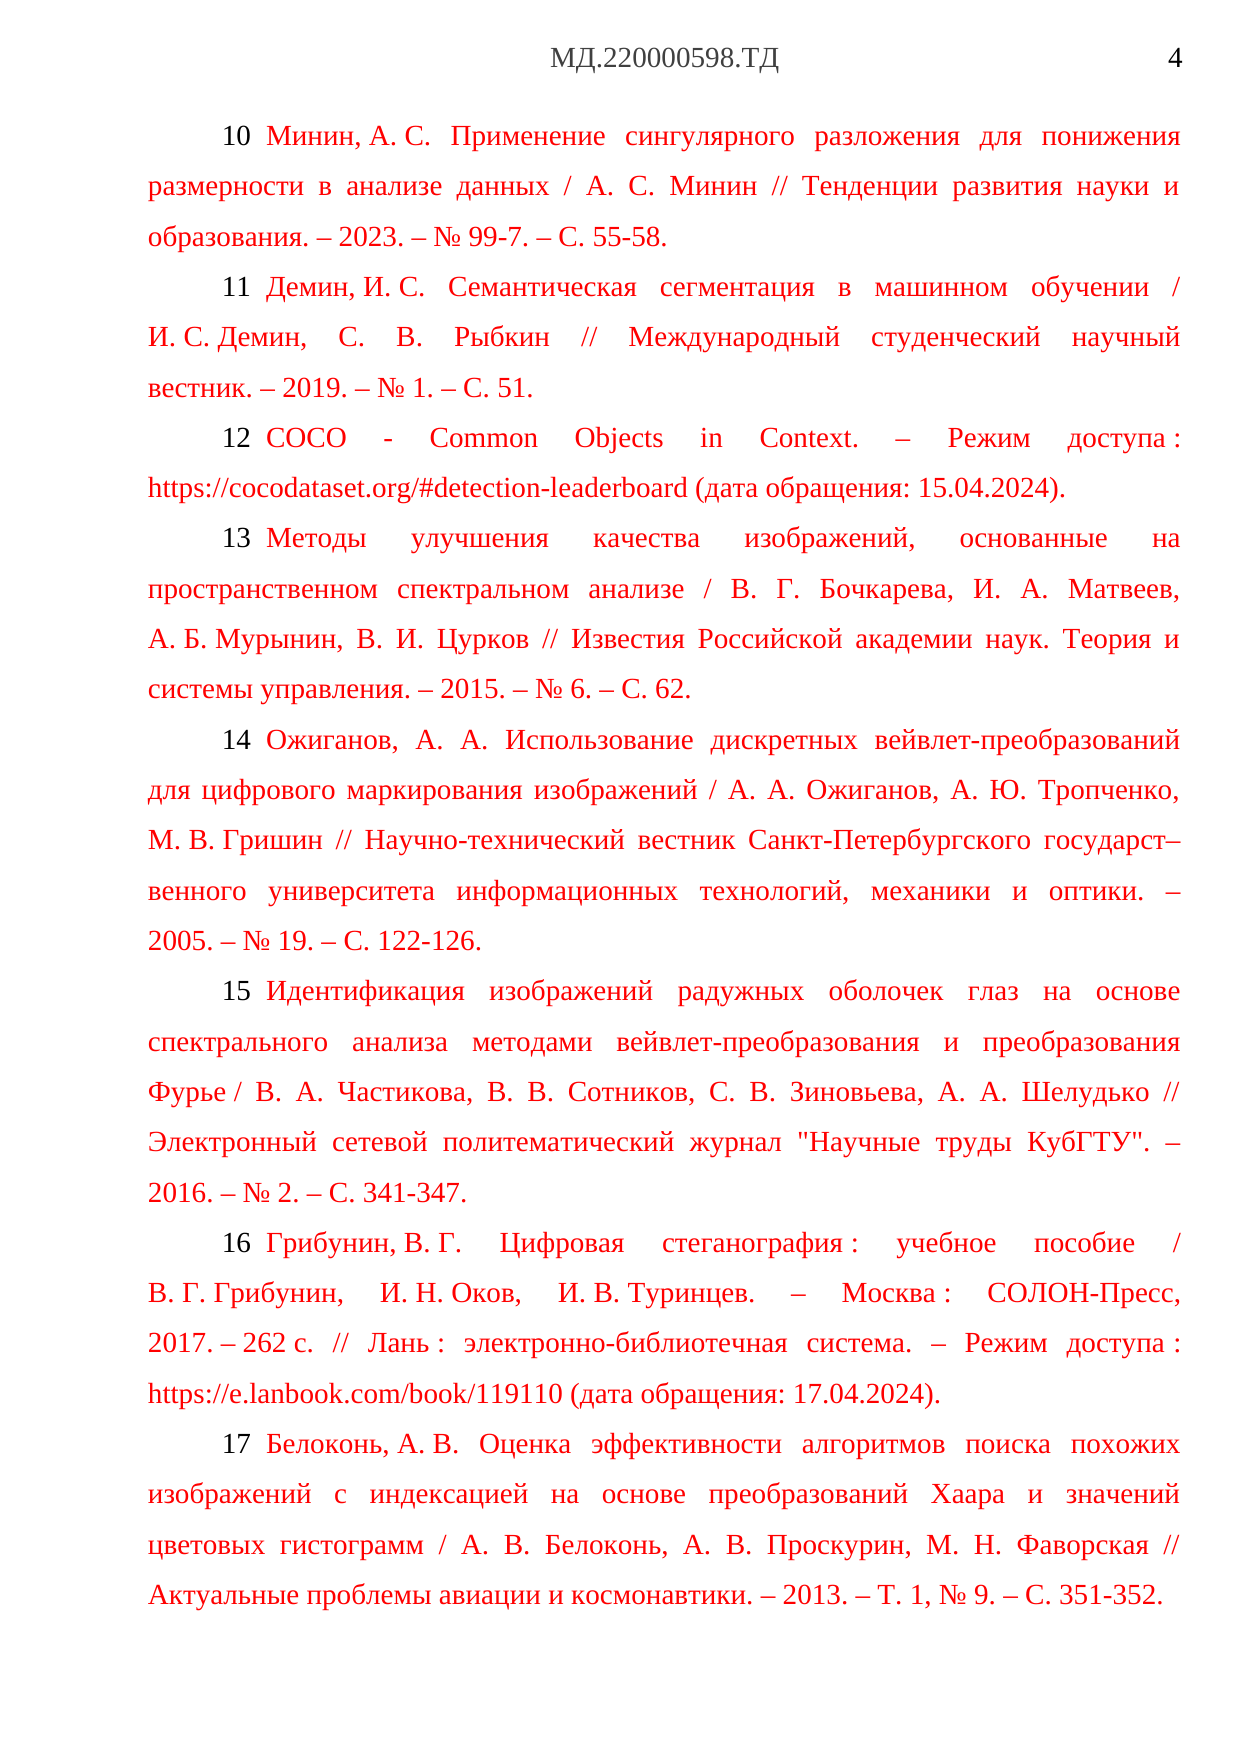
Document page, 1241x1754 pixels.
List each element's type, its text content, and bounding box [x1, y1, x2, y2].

list Демин, И. С. Семантическая сегментация в машинном обучении / И. С. Демин, С. В. Рыбкин // Международный студенческий научный вестник. – 2019. – № 1. – С. 51. [148, 269, 1181, 403]
list Белоконь, А. В. Оценка эффективности алгоритмов поиска похожих изображений с индексацией на основе преобразований Хаара и значений цветовых гистограмм / А. В. Белоконь, А. В. Проскурин, М. Н. Фаворская // Актуальные проблемы авиации и космонавтики. – 2013. – Т. 1, № 9. – С. 351-352. [148, 1426, 1181, 1611]
list COCO - Common Objects in Context. – Режим доступа : https://cocodataset.org/#detection-leaderboard (дата обращения: 15.04.2024). [148, 420, 1181, 504]
list Грибунин, В. Г. Цифровая стеганография : учебное пособие / В. Г. Грибунин, И. Н. Оков, И. В. Туринцев. – Москва : СОЛОН-Пресс, 2017. – 262 с. // Лань : электронно-библиотечная система. – Режим доступа : https://e.lanbook.com/book/119110 (дата обращения: 17.04.2024). [148, 1225, 1181, 1409]
list Методы улучшения качества изображений, основанные на пространственном спектральном анализе / В. Г. Бочкарева, И. А. Матвеев, А. Б. Мурынин, В. И. Цурков // Известия Российской академии наук. Теория и системы управления. – 2015. – № 6. – С. 62. [148, 521, 1181, 705]
list Идентификация изображений радужных оболочек глаз на основе спектрального анализа методами вейвлет-преобразования и преобразования Фурье / В. А. Частикова, В. В. Сотников, С. В. Зиновьева, А. А. Шелудько // Электронный сетевой политематический журнал "Научные труды КубГТУ". – 2016. – № 2. – С. 341-347. [148, 973, 1181, 1208]
list Ожиганов, А. А. Использование дискретных вейвлет-преобразований для цифрового маркирования изображений / А. А. Ожиганов, А. Ю. Тропченко, М. В. Гришин // Научно-технический вестник Санкт-Петербургского государст–венного университета информационных технологий, механики и оптики. – 2005. – № 19. – С. 122-126. [148, 722, 1181, 957]
list Минин, А. С. Применение сингулярного разложения для понижения размерности в анализе данных / А. С. Минин // Тенденции развития науки и образования. – 2023. – № 99-7. – С. 55-58. [148, 118, 1181, 252]
